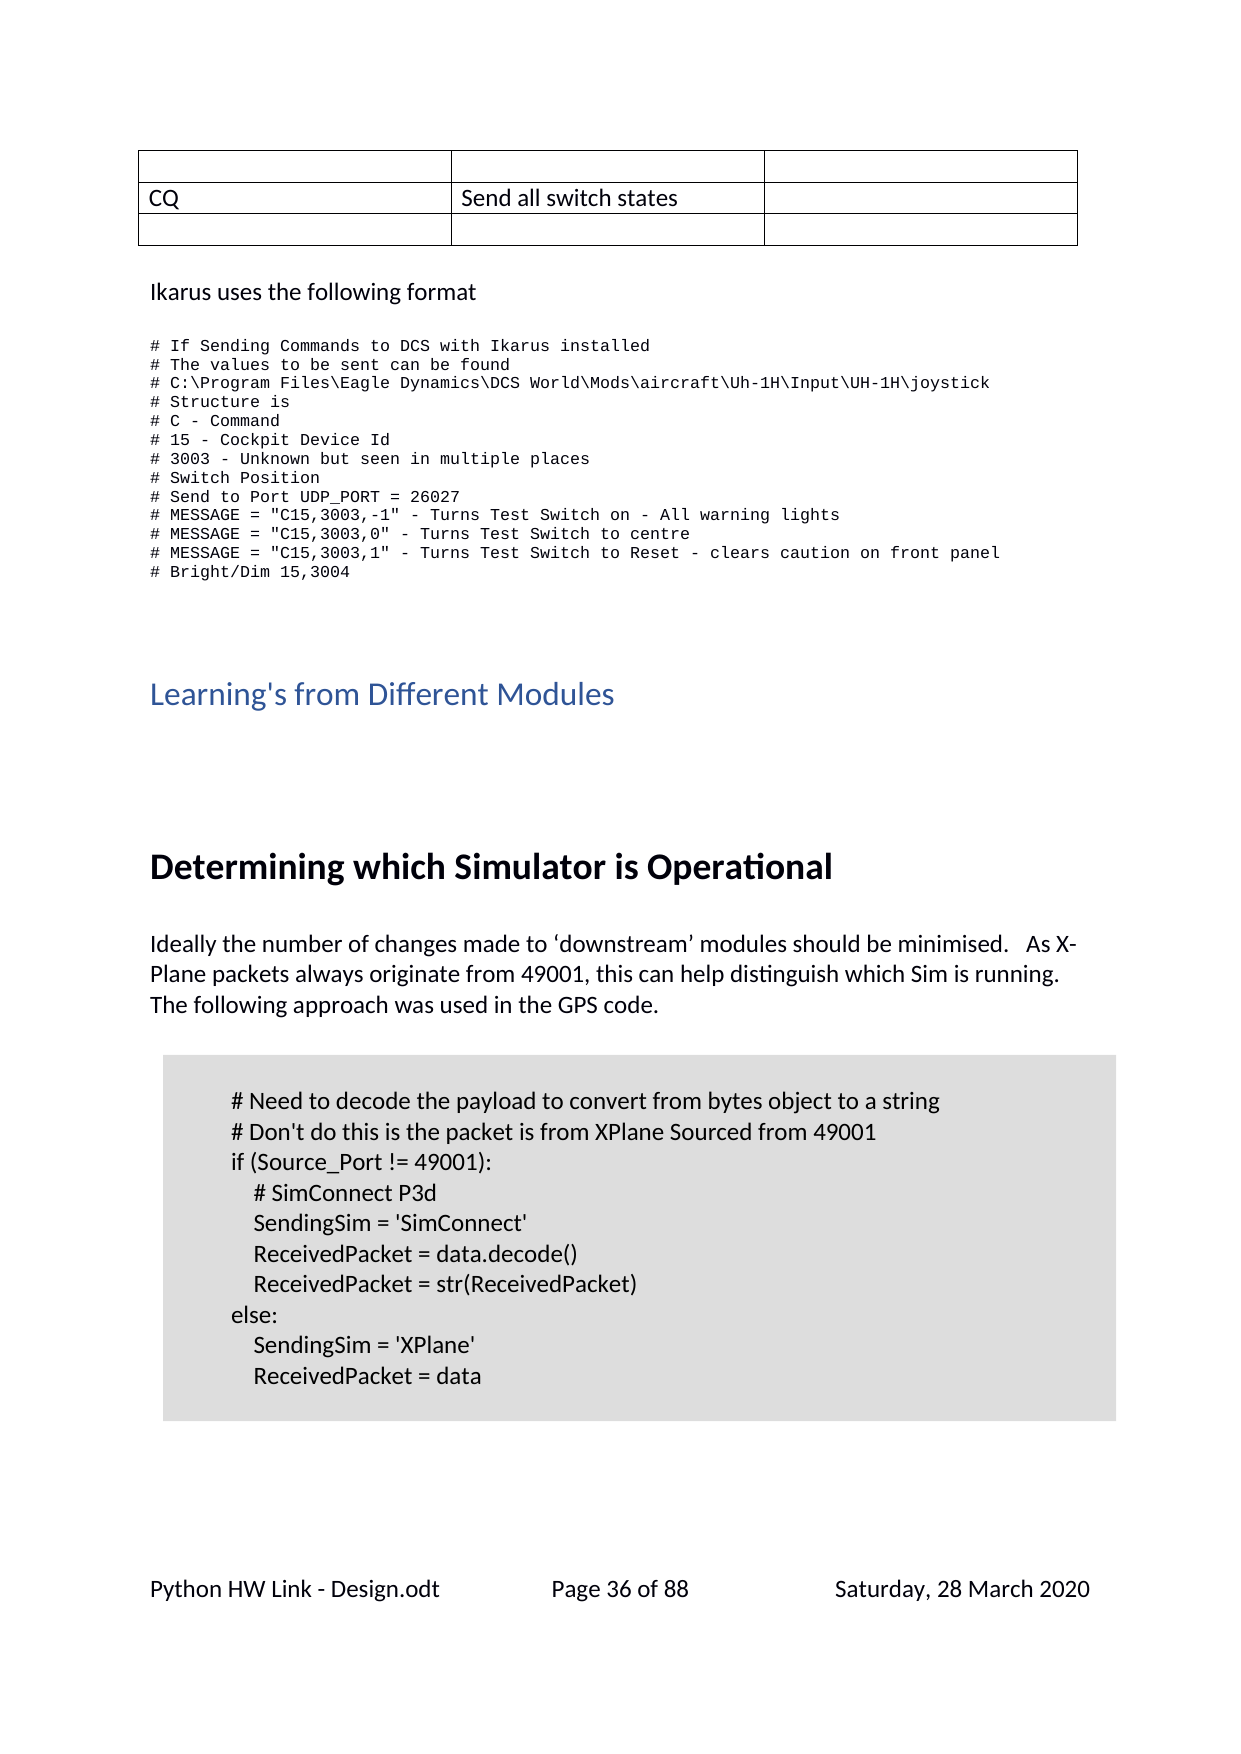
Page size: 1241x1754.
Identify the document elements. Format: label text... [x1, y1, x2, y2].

text # MESSAGE = "C15,3003,-1" - Turns Test Switch on - All warning lights [150, 507, 1090, 526]
text # Send to Port UDP_PORT = 26027 [150, 488, 1090, 507]
text # 3003 - Unknown but seen in multiple places [150, 450, 1090, 469]
table_cell [452, 214, 764, 245]
text Ideally the number of changes made to ‘downstream’ modules should be minimised. As X-Plane packets always originate from 49001, this can help distinguish which Sim is running. The following approach was used in the GPS code. [150, 928, 1090, 1019]
text # C:\Program Files\Eagle Dynamics\DCS World\Mods\aircraft\Uh-1H\Input\UH-1H\joystick [150, 375, 1090, 394]
text # Bright/Dim 15,3004 [150, 563, 1090, 582]
table_cell CQ [139, 183, 451, 213]
text # C - Command [150, 413, 1090, 432]
text # MESSAGE = "C15,3003,0" - Turns Test Switch to centre [150, 526, 1090, 545]
table_cell [452, 151, 764, 182]
table_cell [765, 183, 1077, 213]
subtitle Learning's from Different Modules [150, 673, 1090, 714]
table_cell Send all switch states [452, 183, 764, 213]
table_cell [139, 214, 451, 245]
text # The values to be sent can be found [150, 356, 1090, 375]
table_cell [765, 151, 1077, 182]
text Ikarus uses the following format [150, 276, 1090, 307]
text # Switch Position [150, 469, 1090, 488]
table_cell [139, 151, 451, 182]
table_cell [765, 214, 1077, 245]
text # Structure is [150, 394, 1090, 413]
text # If Sending Commands to DCS with Ikarus installed [150, 337, 1090, 356]
text # 15 - Cockpit Device Id [150, 432, 1090, 450]
subtitle Determining which Simulator is Operational [150, 843, 1090, 889]
text # MESSAGE = "C15,3003,1" - Turns Test Switch to Reset - clears caution on front panel [150, 545, 1090, 563]
